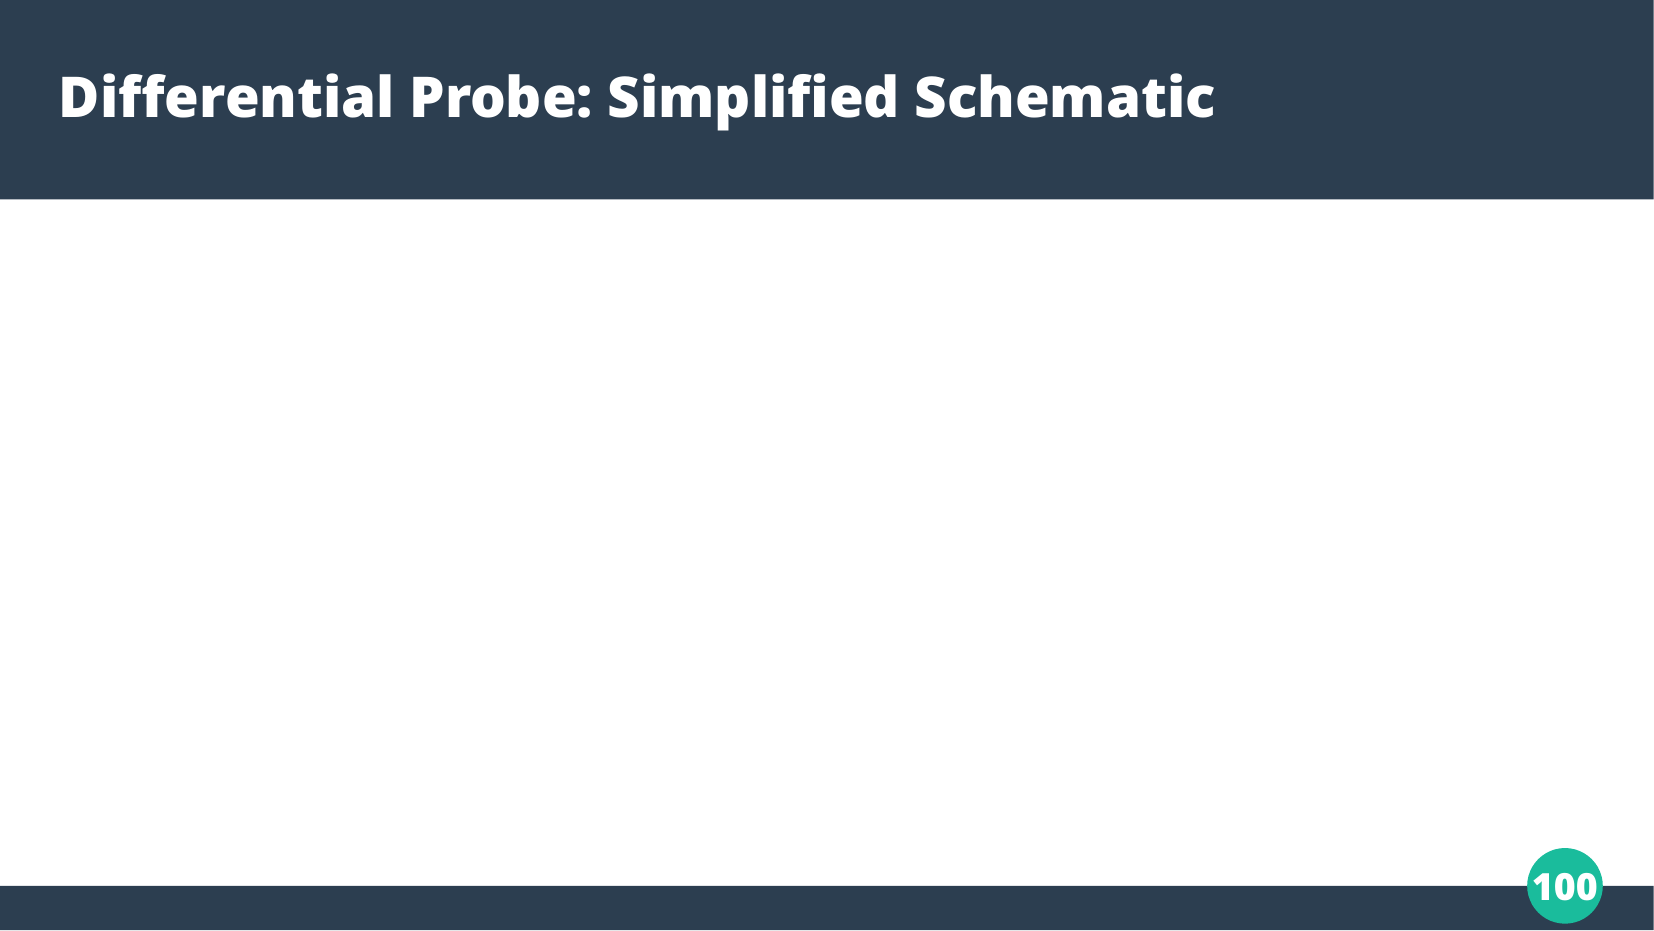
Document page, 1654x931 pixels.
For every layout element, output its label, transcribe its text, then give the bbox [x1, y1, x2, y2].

title Differential Probe: Simplified Schematic [59, 37, 1595, 155]
